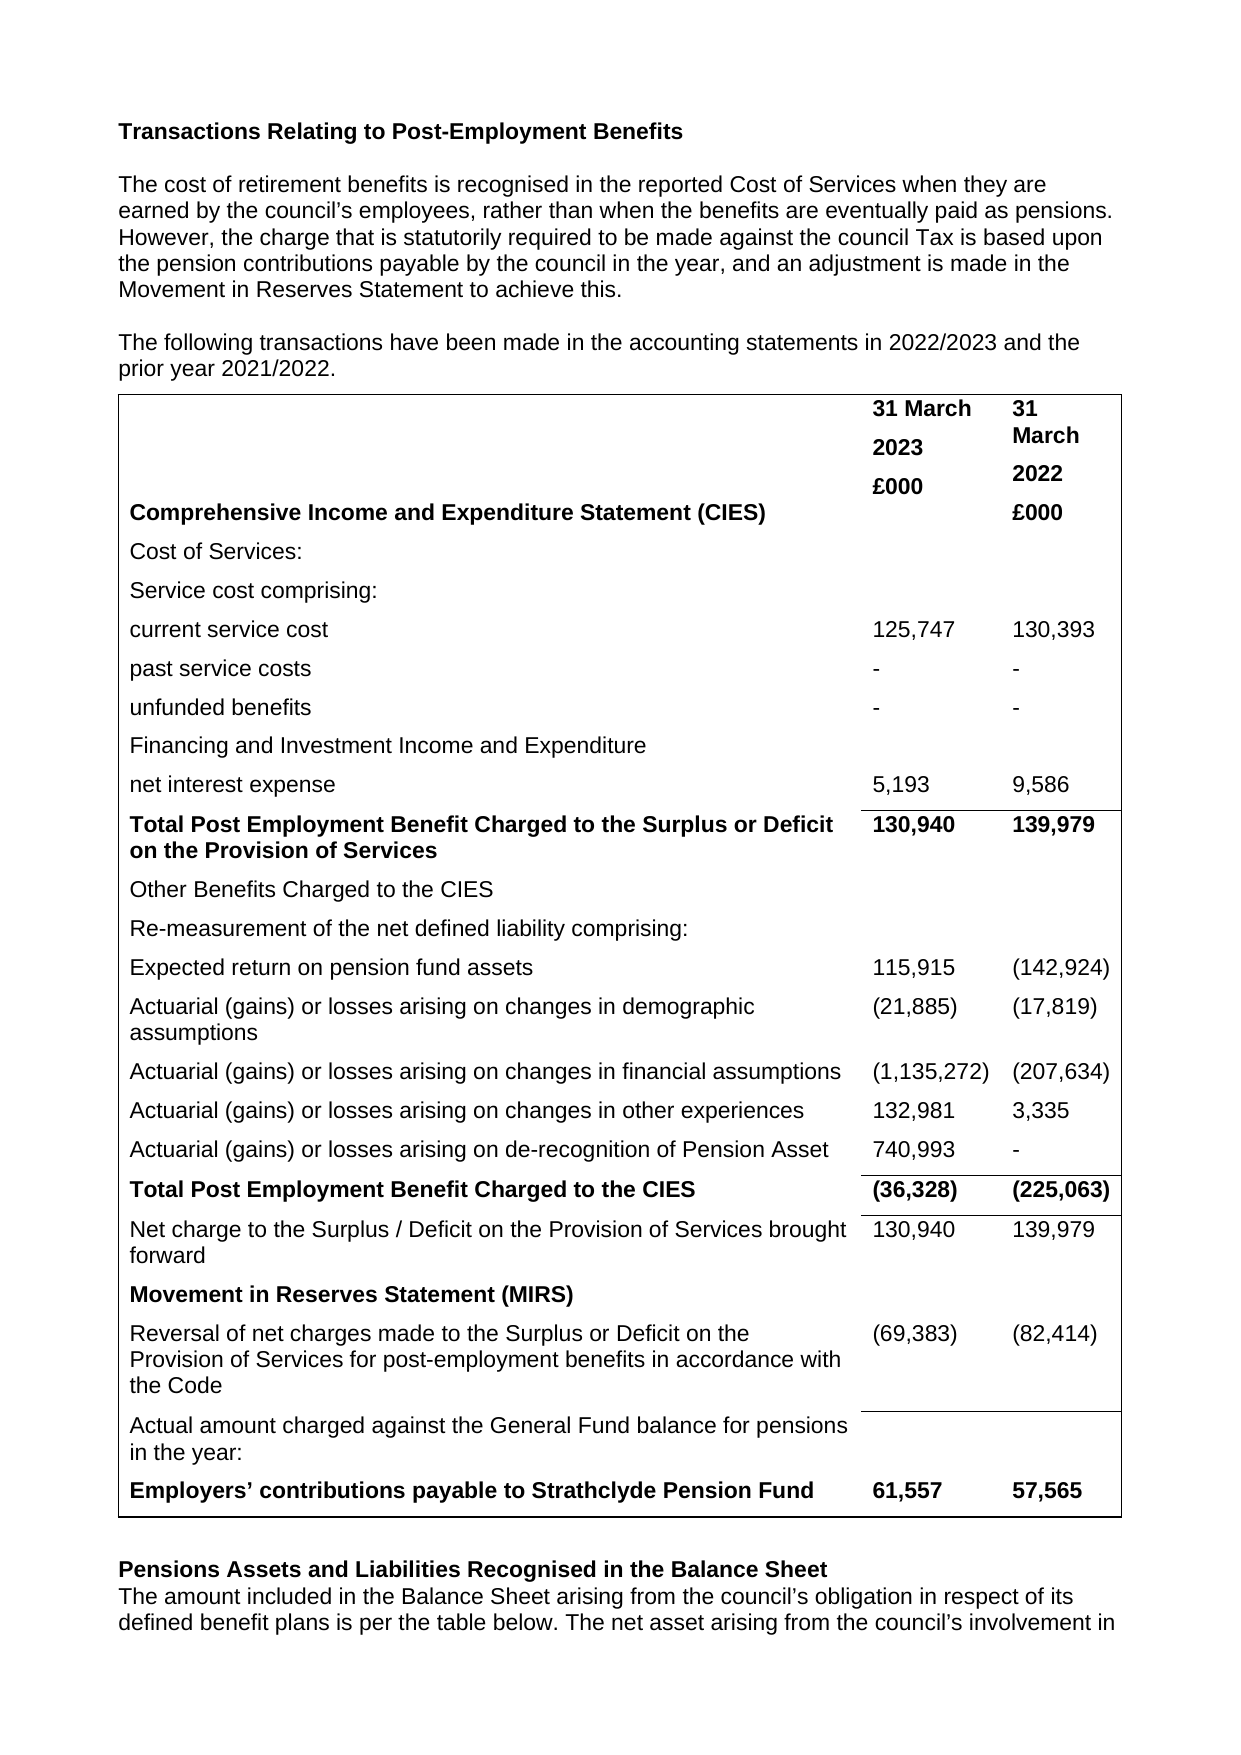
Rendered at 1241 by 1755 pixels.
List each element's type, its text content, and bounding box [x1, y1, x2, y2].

table_cell - [1001, 1136, 1121, 1175]
table_cell [861, 538, 1001, 577]
table_cell Total Post Employment Benefit Charged to the CIES [119, 1175, 861, 1214]
table_header Comprehensive Income and Expenditure Statement (CIES) [119, 395, 861, 538]
table_cell 130,940 [861, 811, 1001, 876]
table_cell - [861, 694, 1001, 732]
table_cell 740,993 [861, 1136, 1001, 1175]
table_cell [861, 1412, 1001, 1477]
table_cell [861, 577, 1001, 616]
table_cell [861, 876, 1001, 915]
text Transactions Relating to Post-Employment Benefits The cost of retirement benefits is recognised in the reported Cost of Services when they are earned by the council’s employees, rather than when the benefits are eventually paid as pensions. However, the charge that is statutorily required to be made against the council Tax is based upon the pension contributions payable by the council in the year, and an adjustment is made in the Movement in Reserves Statement to achieve this. The following transactions have been made in the accounting statements in 2022/2023 and the prior year 2021/2022. [118, 118, 1122, 382]
table_cell Financing and Investment Income and Expenditure [119, 733, 861, 771]
table_cell 115,915 [861, 954, 1001, 993]
table_cell Actual amount charged against the General Fund balance for pensions in the year: [119, 1411, 861, 1477]
table_cell [1001, 1281, 1121, 1320]
table_cell Actuarial (gains) or losses arising on changes in other experiences [119, 1097, 861, 1136]
table_cell Actuarial (gains) or losses arising on de-recognition of Pension Asset [119, 1136, 861, 1175]
table_cell (1,135,272) [861, 1058, 1001, 1097]
table_cell [1001, 1412, 1121, 1477]
table_cell Cost of Services: [119, 538, 861, 577]
table_cell [861, 733, 1001, 771]
table_cell [1001, 577, 1121, 616]
table_cell [861, 1281, 1001, 1320]
table_cell Net charge to the Surplus / Deficit on the Provision of Services brought forward [119, 1215, 861, 1281]
table_cell (82,414) [1001, 1320, 1121, 1411]
table_cell 5,193 [861, 771, 1001, 810]
table_cell (69,383) [861, 1320, 1001, 1411]
table_cell (142,924) [1001, 954, 1121, 993]
table_cell Re-measurement of the net defined liability comprising: [119, 915, 861, 954]
table_cell Total Post Employment Benefit Charged to the Surplus or Deficit on the Provision of Services [119, 810, 861, 876]
table_cell 57,565 [1001, 1478, 1121, 1516]
table_cell [1001, 876, 1121, 915]
table_cell (207,634) [1001, 1058, 1121, 1097]
table_cell 130,940 [861, 1216, 1001, 1281]
table_cell 125,747 [861, 616, 1001, 655]
text Pensions Assets and Liabilities Recognised in the Balance Sheet The amount included in the Balance Sheet arising from the council’s obligation in respect of its defined benefit plans is per the table below. The net asset arising from the council’s involvement in [118, 1556, 1122, 1635]
table_header 31 March 2023 £000 [861, 395, 1001, 538]
table_cell (21,885) [861, 993, 1001, 1058]
table_cell (225,063) [1001, 1176, 1121, 1214]
table_cell 132,981 [861, 1097, 1001, 1136]
table_cell 61,557 [861, 1478, 1001, 1516]
table_cell Actuarial (gains) or losses arising on changes in financial assumptions [119, 1058, 861, 1097]
table_cell 9,586 [1001, 771, 1121, 810]
table_cell 130,393 [1001, 616, 1121, 655]
table_cell Other Benefits Charged to the CIES [119, 876, 861, 915]
table_cell Reversal of net charges made to the Surplus or Deficit on the Provision of Services for post-employment benefits in accordance with the Code [119, 1320, 861, 1411]
table_cell [1001, 915, 1121, 954]
table_cell past service costs [119, 655, 861, 693]
table_cell (17,819) [1001, 993, 1121, 1058]
table_cell - [861, 655, 1001, 693]
table_cell (36,328) [861, 1176, 1001, 1214]
table_cell Service cost comprising: [119, 577, 861, 616]
table_cell [861, 915, 1001, 954]
table_cell [1001, 538, 1121, 577]
table_cell net interest expense [119, 771, 861, 810]
table_cell - [1001, 694, 1121, 732]
table_cell - [1001, 655, 1121, 693]
table_cell Expected return on pension fund assets [119, 954, 861, 993]
table_cell unfunded benefits [119, 694, 861, 732]
table_cell [1001, 733, 1121, 771]
table_cell 139,979 [1001, 1216, 1121, 1281]
table_cell 3,335 [1001, 1097, 1121, 1136]
table_cell current service cost [119, 616, 861, 655]
table_header 31 March 2022 £000 [1001, 395, 1121, 538]
table_cell Actuarial (gains) or losses arising on changes in demographic assumptions [119, 993, 861, 1058]
table_cell Movement in Reserves Statement (MIRS) [119, 1281, 861, 1320]
table_cell 139,979 [1001, 811, 1121, 876]
table_cell Employers’ contributions payable to Strathclyde Pension Fund [119, 1478, 861, 1516]
